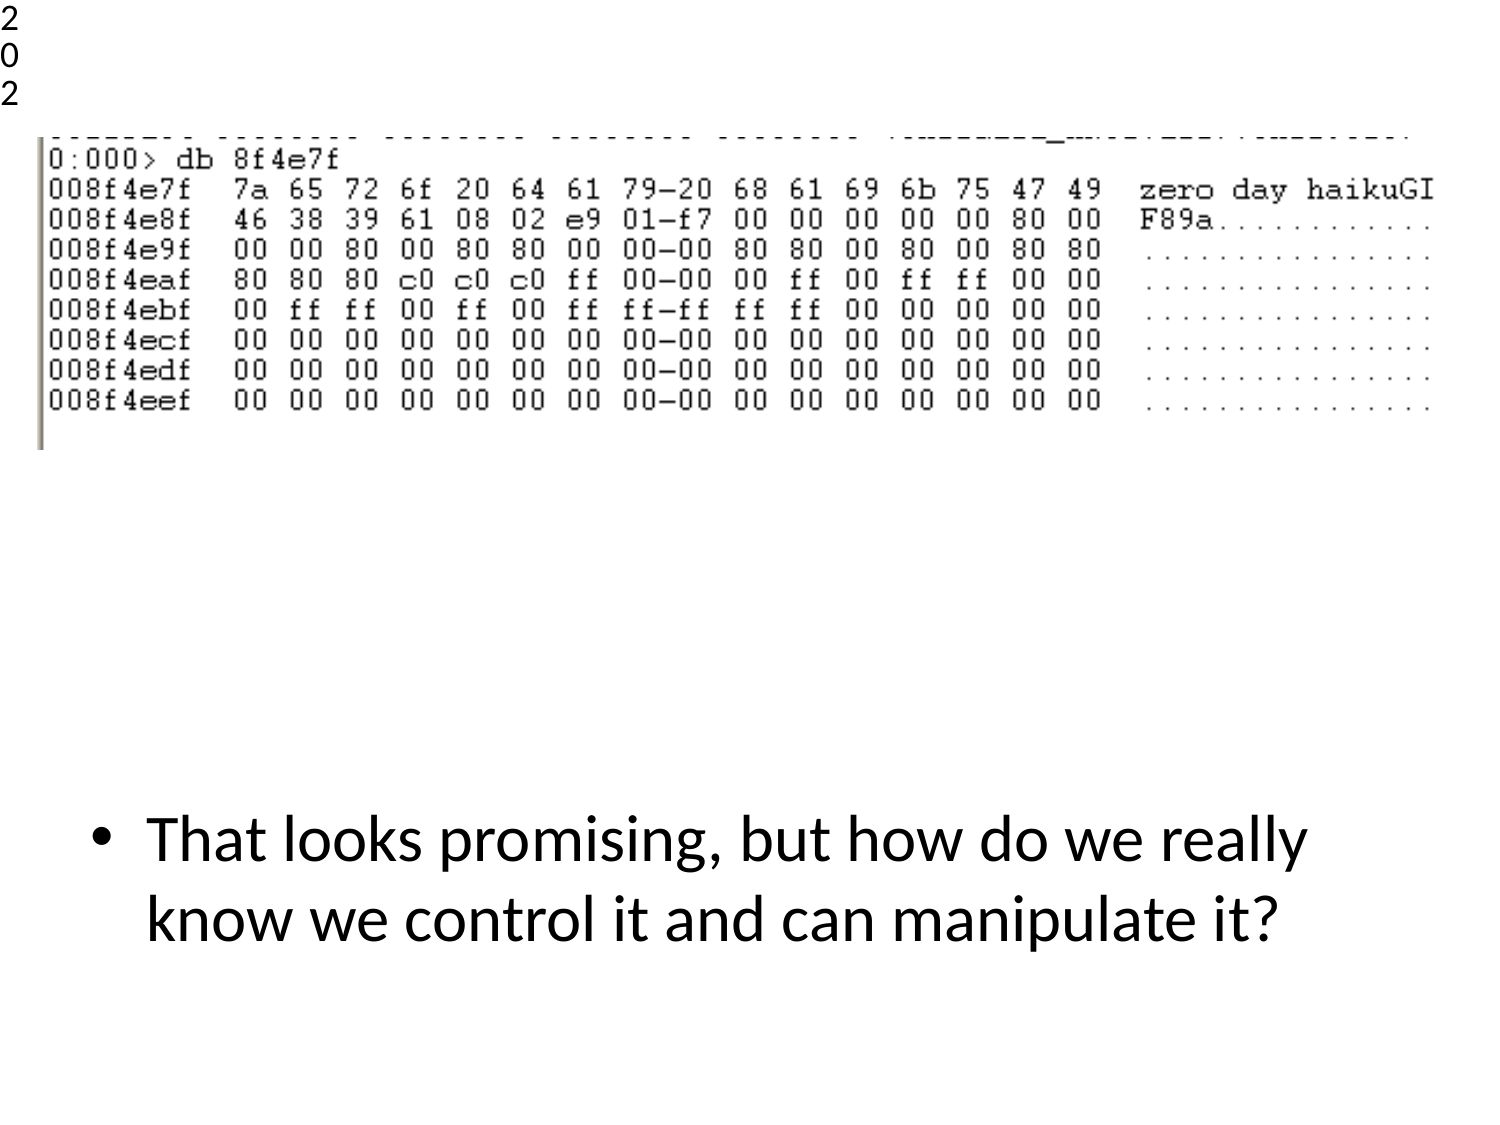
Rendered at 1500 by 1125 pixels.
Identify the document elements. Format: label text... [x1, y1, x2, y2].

picture [37, 137, 1445, 450]
list That looks promising, but how do we really know we control it and can manipulate it? [75, 787, 1425, 1038]
